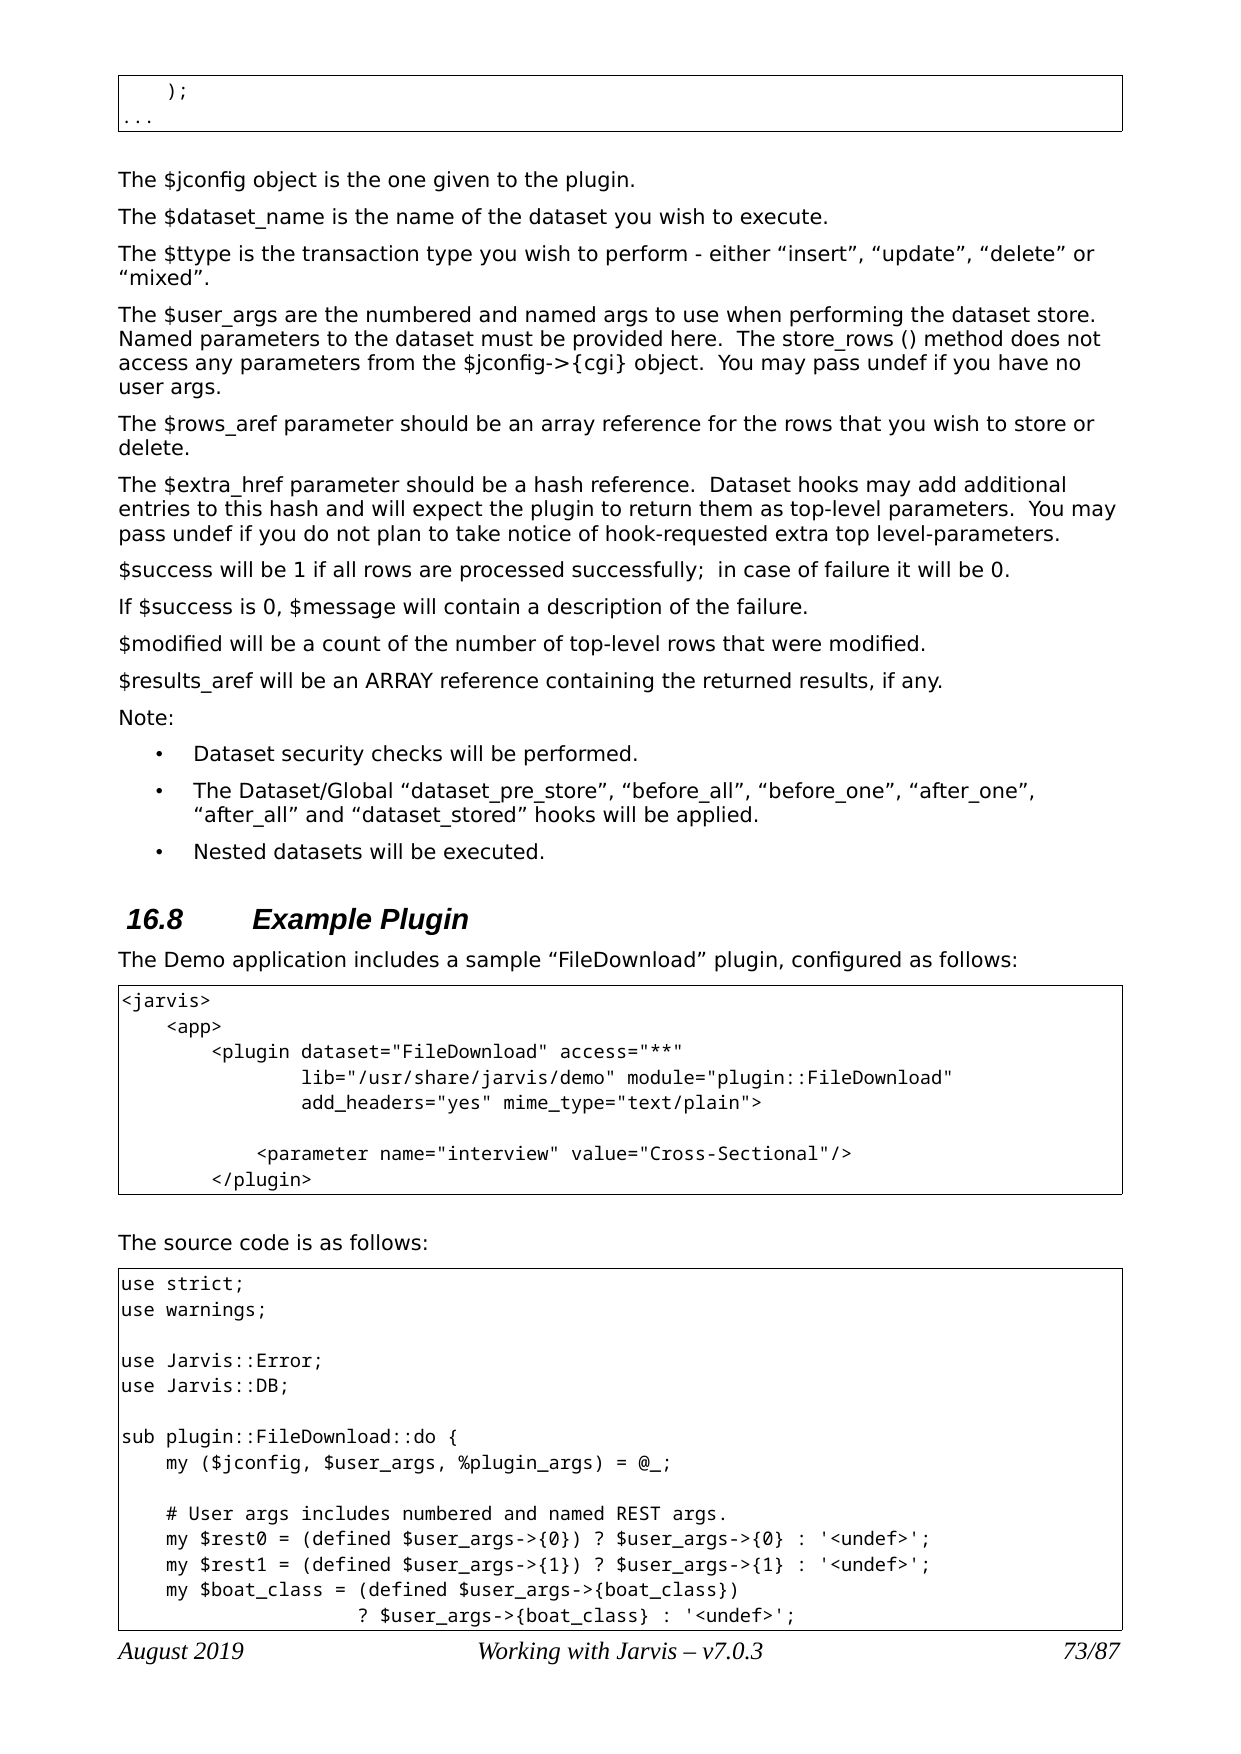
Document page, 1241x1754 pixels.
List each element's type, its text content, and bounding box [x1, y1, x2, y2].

text my $rest1 = (defined $user_args->{1}) ? $user_args->{1} : '<undef>'; [119, 1548, 1122, 1574]
text my $rest0 = (defined $user_args->{0}) ? $user_args->{0} : '<undef>'; [119, 1523, 1122, 1548]
text $success will be 1 if all rows are processed successfully; in case of failure it will be 0. [118, 558, 1122, 583]
text $results_aref will be an ARRAY reference containing the returned results, if any. [118, 669, 1122, 693]
text my $boat_class = (defined $user_args->{boat_class}) [119, 1574, 1122, 1599]
text add_headers="yes" mime_type="text/plain"> [119, 1087, 1122, 1115]
text use strict; [119, 1269, 1122, 1293]
text sub plugin::FileDownload::do { [119, 1421, 1122, 1446]
list Nested datasets will be executed. [156, 840, 1122, 864]
text If $success is 0, $message will contain a description of the failure. [118, 595, 1122, 619]
text The source code is as follows: [118, 1231, 1122, 1255]
subtitle Example Plugin [118, 902, 1122, 936]
text $modified will be a count of the number of top-level rows that were modified. [118, 632, 1122, 656]
list Dataset security checks will be performed. [156, 742, 1122, 767]
text The $rows_aref parameter should be an array reference for the rows that you wish to store or delete. [118, 412, 1122, 461]
text # User args includes numbered and named REST args. [119, 1497, 1122, 1523]
text </plugin> [119, 1163, 1122, 1194]
text lib="/usr/share/jarvis/demo" module="plugin::FileDownload" [119, 1061, 1122, 1087]
text <parameter name="interview" value="Cross-Sectional"/> [119, 1138, 1122, 1163]
text The $dataset_name is the name of the dataset you wish to execute. [118, 205, 1122, 229]
text <app> [119, 1010, 1122, 1036]
text The $extra_href parameter should be a hash reference. Dataset hooks may add additional entries to this hash and will expect the plugin to return them as top-level parameters. You may pass undef if you do not plan to take notice of hook-requested extra top level-parameters. [118, 473, 1122, 546]
text The Demo application includes a sample “FileDownload” plugin, configured as follows: [118, 948, 1122, 972]
text use Jarvis::Error; [119, 1344, 1122, 1370]
text use warnings; [119, 1293, 1122, 1321]
text The $user_args are the numbered and named args to use when performing the dataset store. Named parameters to the dataset must be provided here. The store_rows () method does not access any parameters from the $jconfig->{cgi} object. You may pass undef if you have no user args. [118, 303, 1122, 400]
text ? $user_args->{boat_class} : '<undef>'; [119, 1599, 1122, 1630]
text ... [119, 101, 1122, 131]
text use Jarvis::DB; [119, 1370, 1122, 1398]
text my ($jconfig, $user_args, %plugin_args) = @_; [119, 1446, 1122, 1474]
text The $ttype is the transaction type you wish to perform - either “insert”, “update”, “delete” or “mixed”. [118, 242, 1122, 290]
text <jarvis> [119, 986, 1122, 1010]
text Note: [118, 706, 1122, 730]
text ); [119, 76, 1122, 101]
text <plugin dataset="FileDownload" access="**" [119, 1036, 1122, 1061]
list The Dataset/Global “dataset_pre_store”, “before_all”, “before_one”, “after_one”, “after_all” and “dataset_stored” hooks will be applied. [156, 779, 1122, 828]
text The $jconfig object is the one given to the plugin. [118, 168, 1122, 192]
